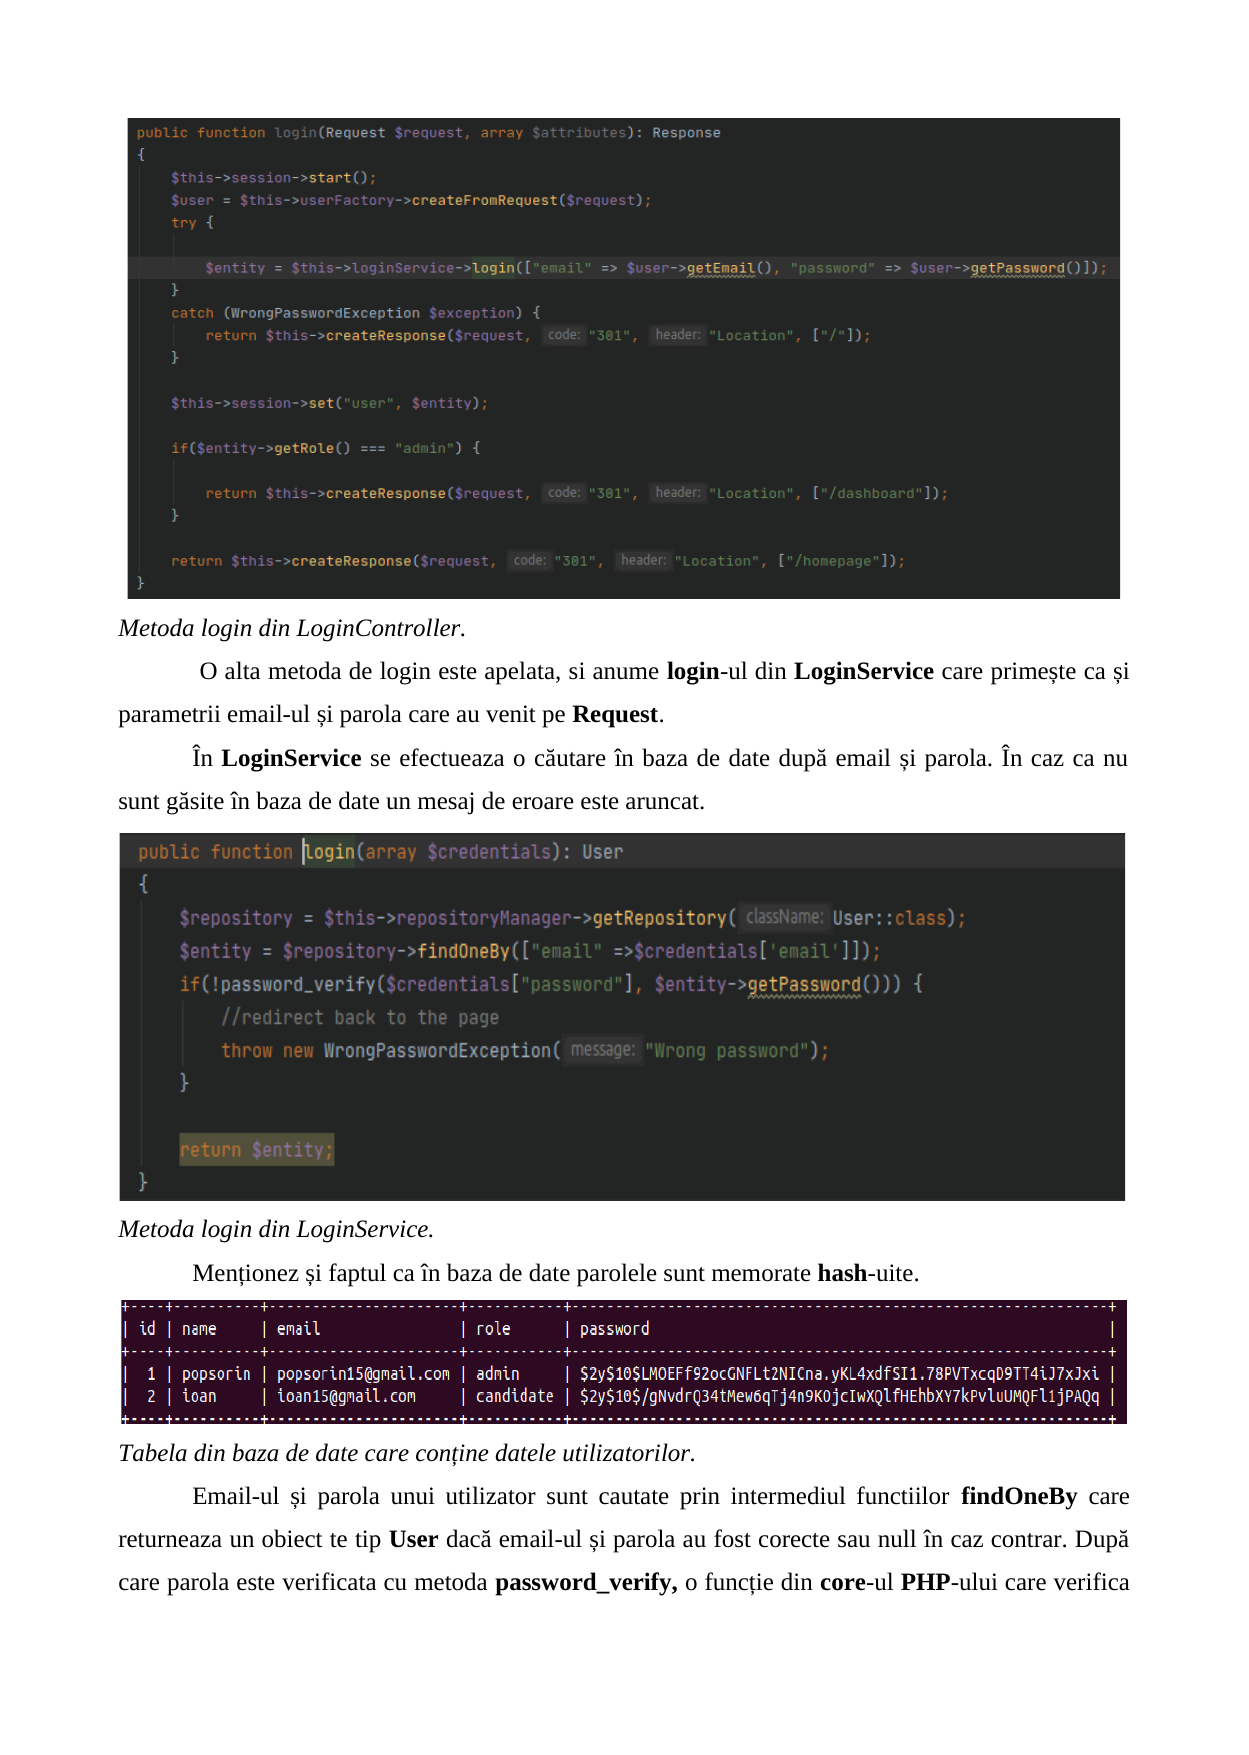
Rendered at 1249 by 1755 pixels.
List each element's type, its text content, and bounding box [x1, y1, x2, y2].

text Menționez și faptul ca în baza de date parolele sunt memorate hash-uite. [118, 1258, 1130, 1286]
picture [121, 1300, 1127, 1424]
picture [127, 118, 1121, 599]
text Metoda login din LoginController. [118, 599, 1130, 642]
text Metoda login din LoginService. [118, 1201, 1130, 1243]
text Email-ul și parola unui utilizator sunt cautate prin intermediul functiilor findOneBy care returneaza un obiect te tip User dacă email-ul și parola au fost corecte sau null în caz contrar. După care parola este verificata cu metoda password_verify, o funcție din core-ul PHP-ului care verifica [118, 1481, 1130, 1596]
text O alta metoda de login este apelata, si anume login-ul din LoginService care primește ca și parametrii email-ul și parola care au venit pe Request. [118, 656, 1130, 728]
picture [119, 833, 1126, 1201]
text În LoginService se efectueaza o căutare în baza de date după email și parola. În caz ca nu sunt găsite în baza de date un mesaj de eroare este aruncat. [118, 743, 1130, 814]
text Tabela din baza de date care conține datele utilizatorilor. [118, 1424, 1130, 1467]
